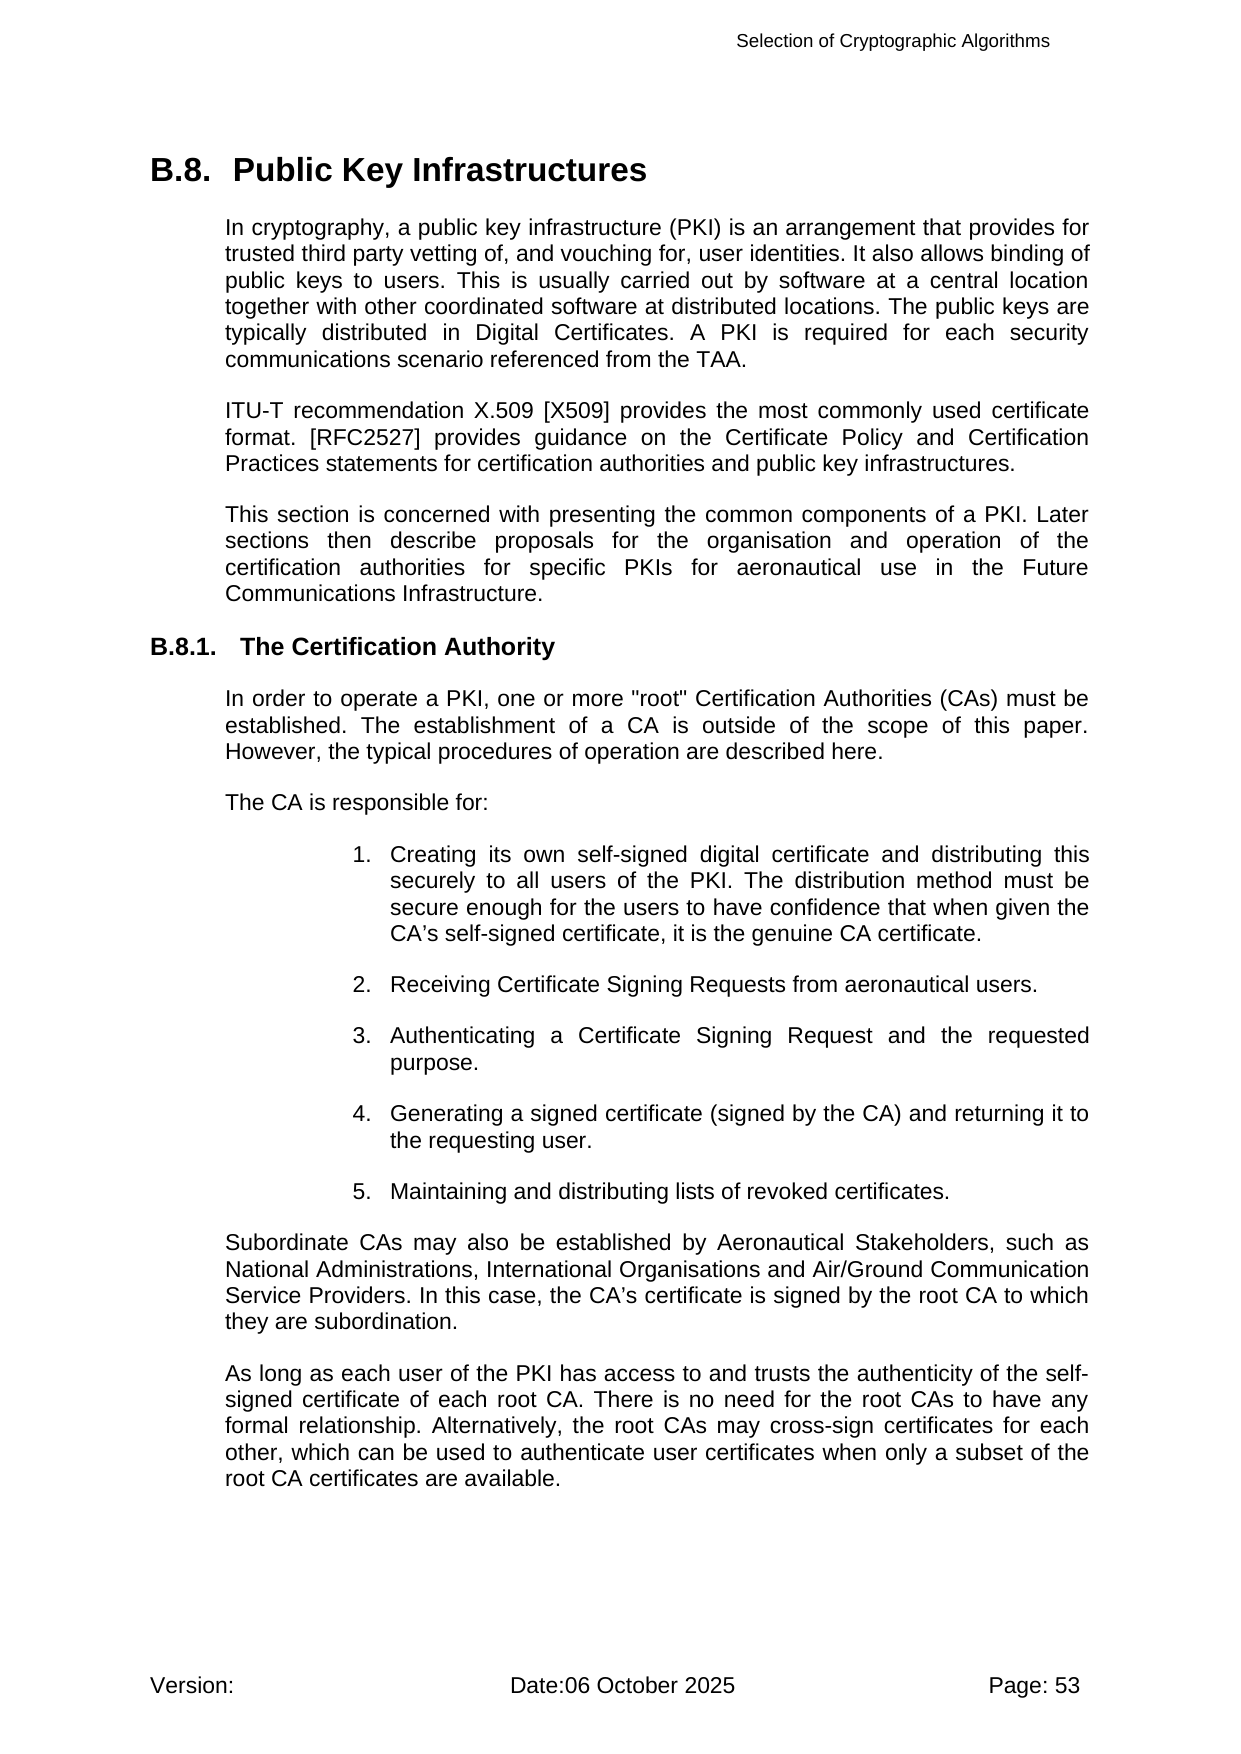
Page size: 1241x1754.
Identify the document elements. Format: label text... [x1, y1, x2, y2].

text In order to operate a PKI, one or more "root" Certification Authorities (CAs) must be established. The establishment of a CA is outside of the scope of this paper. However, the typical procedures of operation are described here. [225, 685, 1090, 764]
list Maintaining and distributing lists of revoked certificates. [352, 1178, 1090, 1204]
text In cryptography, a public key infrastructure (PKI) is an arrangement that provides for trusted third party vetting of, and vouching for, user identities. It also allows binding of public keys to users. This is usually carried out by software at a central location together with other coordinated software at distributed locations. The public keys are typically distributed in Digital Certificates. A PKI is required for each security communications scenario referenced from the TAA. [225, 214, 1090, 372]
subtitle Public Key Infrastructures [150, 150, 1090, 188]
subtitle The Certification Authority [150, 632, 1090, 660]
text Subordinate CAs may also be established by Aeronautical Stakeholders, such as National Administrations, International Organisations and Air/Ground Communication Service Providers. In this case, the CA’s certificate is signed by the root CA to which they are subordination. [225, 1229, 1090, 1335]
list Receiving Certificate Signing Requests from aeronautical users. [352, 971, 1090, 997]
text As long as each user of the PKI has access to and trusts the authenticity of the self-signed certificate of each root CA. There is no need for the root CAs to have any formal relationship. Alternatively, the root CAs may cross-sign certificates for each other, which can be used to authenticate user certificates when only a subset of the root CA certificates are available. [225, 1360, 1090, 1491]
text ITU-T recommendation X.509 [X509] provides the most commonly used certificate format. [RFC2527] provides guidance on the Certificate Policy and Certification Practices statements for certification authorities and public key infrastructures. [225, 397, 1090, 476]
list Creating its own self-signed digital certificate and distributing this securely to all users of the PKI. The distribution method must be secure enough for the users to have confidence that when given the CA’s self-signed certificate, it is the genuine CA certificate. [352, 841, 1090, 946]
list Generating a signed certificate (signed by the CA) and returning it to the requesting user. [352, 1100, 1090, 1153]
list Authenticating a Certificate Signing Request and the requested purpose. [352, 1022, 1090, 1075]
text This section is concerned with presenting the common components of a PKI. Later sections then describe proposals for the organisation and operation of the certification authorities for specific PKIs for aeronautical use in the Future Communications Infrastructure. [225, 501, 1090, 607]
text The CA is responsible for: [225, 789, 1090, 816]
